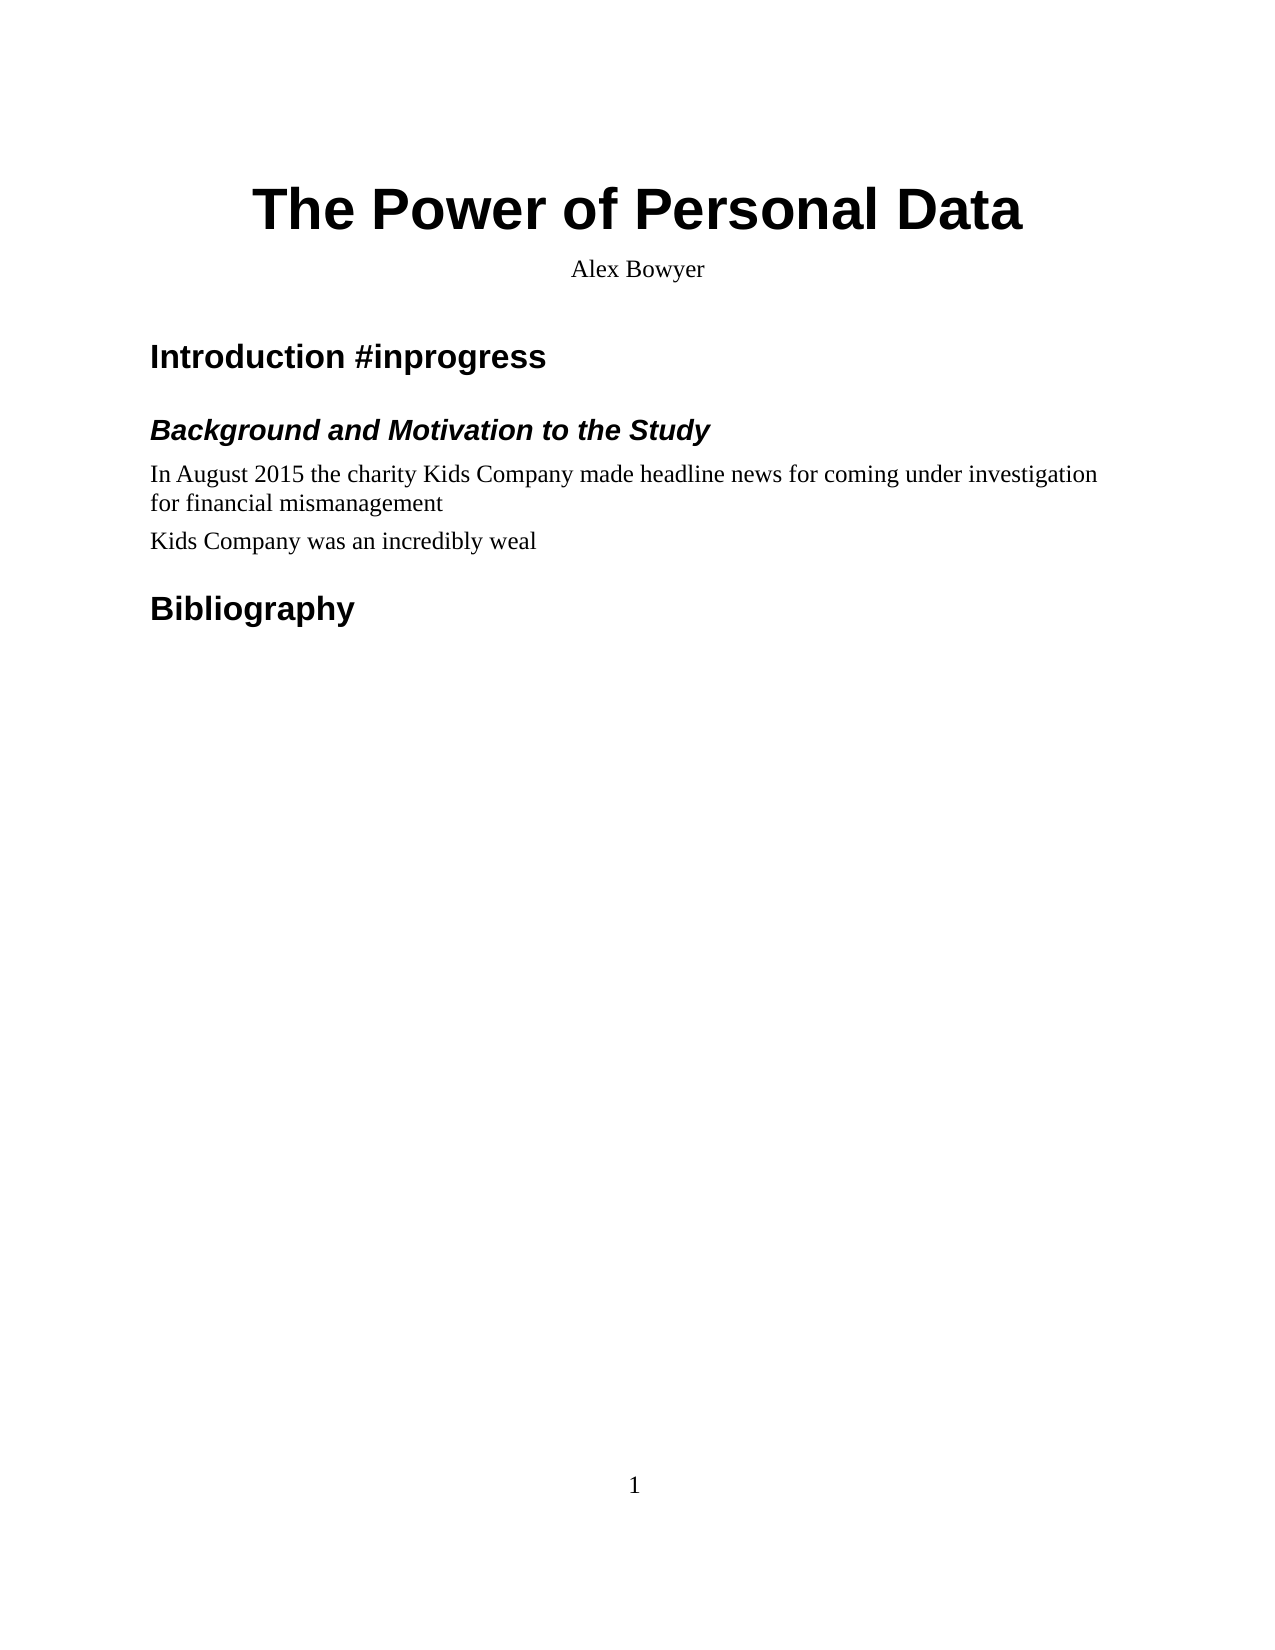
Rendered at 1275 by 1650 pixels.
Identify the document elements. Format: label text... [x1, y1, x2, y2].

subtitle Background and Motivation to the Study [150, 413, 1125, 447]
text In August 2015 the charity Kids Company made headline news for coming under investigation for financial mismanagement [150, 459, 1125, 517]
text Kids Company was an incredibly weal [150, 526, 1125, 554]
subtitle Introduction #inprogress [150, 337, 1125, 376]
text Alex Bowyer [150, 254, 1125, 283]
title The Power of Personal Data [150, 175, 1125, 242]
subtitle Bibliography [150, 588, 1125, 627]
